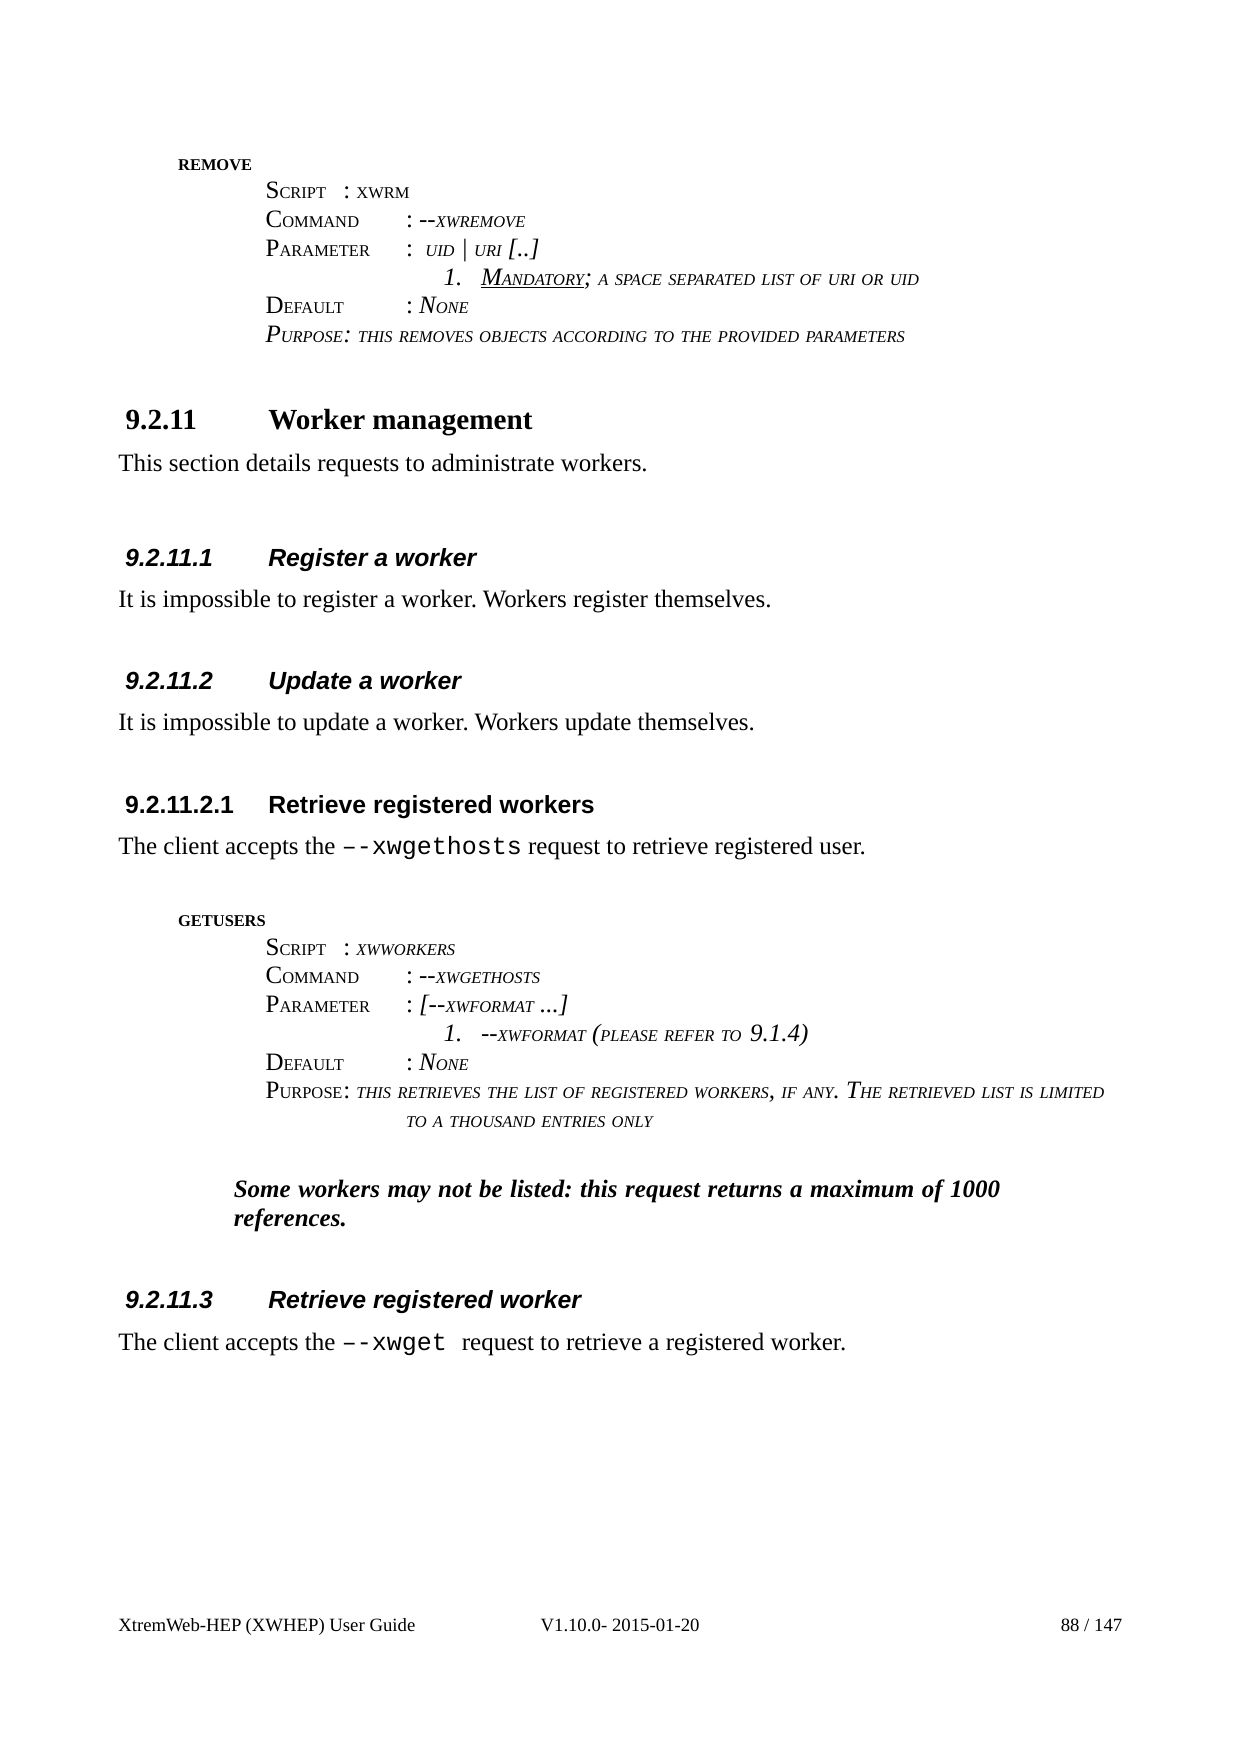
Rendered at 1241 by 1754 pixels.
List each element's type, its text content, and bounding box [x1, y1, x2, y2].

text Parameter : [--xwformat ...] [265, 989, 1122, 1018]
list Mandatory; a space separated list of uri or uid [443, 262, 1122, 291]
text It is impossible to register a worker. Workers register themselves. [118, 584, 1122, 613]
text It is impossible to update a worker. Workers update themselves. [118, 707, 1122, 736]
text getusers [178, 903, 1122, 932]
subtitle Retrieve registered worker [118, 1286, 1122, 1314]
text The client accepts the –-xwgethosts request to retrieve registered user. [118, 831, 1122, 862]
text Purpose : this removes objects according to the provided parameters [265, 319, 1122, 348]
list --xwformat (please refer to 9.1.4) [443, 1018, 1122, 1047]
text Script : xwrm [265, 176, 1122, 204]
text The client accepts the –-xwget request to retrieve a registered worker. [118, 1327, 1122, 1357]
text Some workers may not be listed: this request returns a maximum of 1000 references. [233, 1174, 1004, 1232]
text remove [178, 147, 1122, 176]
subtitle Update a worker [118, 666, 1122, 695]
text Parameter : uid | uri [..] [265, 233, 1122, 262]
text Default : None [265, 291, 1122, 319]
subtitle Register a worker [118, 543, 1122, 571]
text Script : xwworkers [265, 932, 1122, 961]
text Command : --xwgethosts [265, 961, 1122, 989]
text Command : --xwremove [265, 204, 1122, 233]
text Default : None [265, 1047, 1122, 1076]
subtitle Worker management [118, 402, 1122, 435]
text This section details requests to administrate workers. [118, 448, 1122, 477]
subtitle Retrieve registered workers [118, 790, 1122, 818]
text Purpose : this retrieves the list of registered workers, if any. The retrieved list is limited to a thousand entries only [265, 1076, 1122, 1133]
